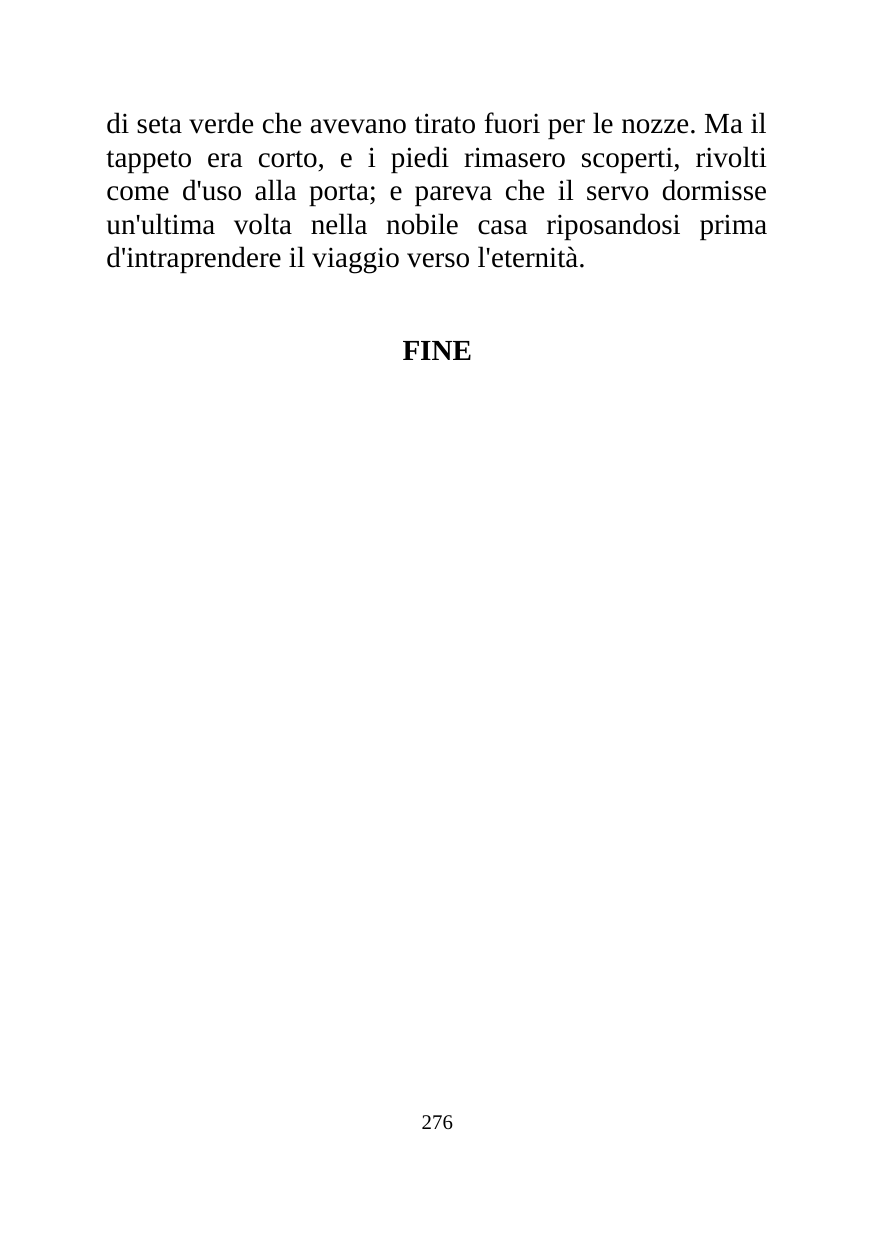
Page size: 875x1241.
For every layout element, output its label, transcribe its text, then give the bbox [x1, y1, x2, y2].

text FINE [106, 333, 768, 367]
text di seta verde che avevano tirato fuori per le nozze. Ma il tappeto era corto, e i piedi rimasero scoperti, rivolti come d'uso alla porta; e pareva che il servo dormisse un'ultima volta nella nobile casa riposandosi prima d'intraprendere il viaggio verso l'eternità. [106, 106, 768, 274]
